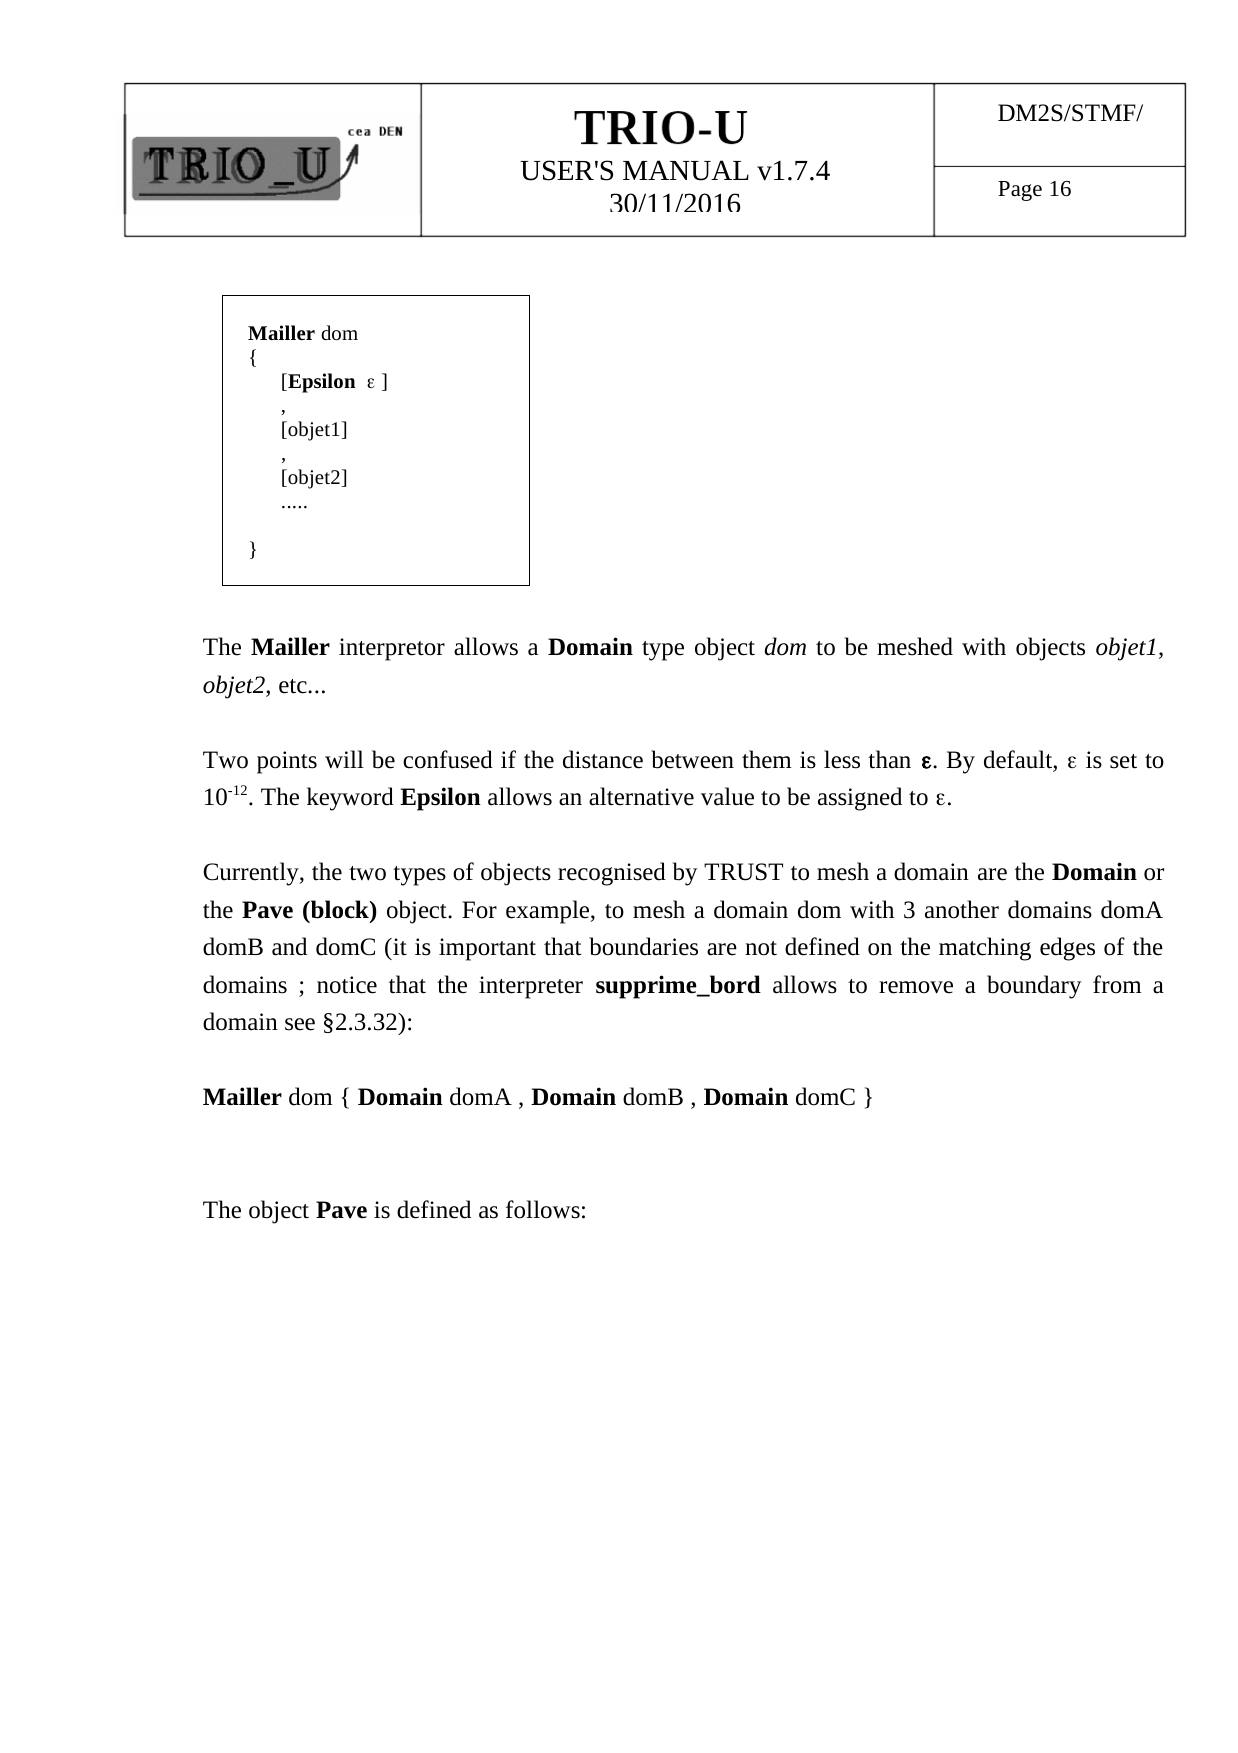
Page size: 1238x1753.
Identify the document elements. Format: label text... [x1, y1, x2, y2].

text Two points will be confused if the distance between them is less than . By default,  is set to 10-12. The keyword Epsilon allows an alternative value to be assigned to . [203, 736, 1165, 811]
table_header Mailler dom { [Epsilon  ] , [objet1] , [objet2] ..... } [223, 296, 529, 585]
text The object Pave is defined as follows: [203, 1186, 1165, 1224]
text The Mailler interpretor allows a Domain type object dom to be meshed with objects objet1, objet2, etc... [203, 624, 1165, 699]
text Mailler dom { Domain domA , Domain domB , Domain domC } [203, 1074, 1165, 1111]
text Currently, the two types of objects recognised by TRUST to mesh a domain are the Domain or the Pave (block) object. For example, to mesh a domain dom with 3 another domains domA domB and domC (it is important that boundaries are not defined on the matching edges of the domains ; notice that the interpreter supprime_bord allows to remove a boundary from a domain see §2.3.32): [203, 849, 1165, 1036]
